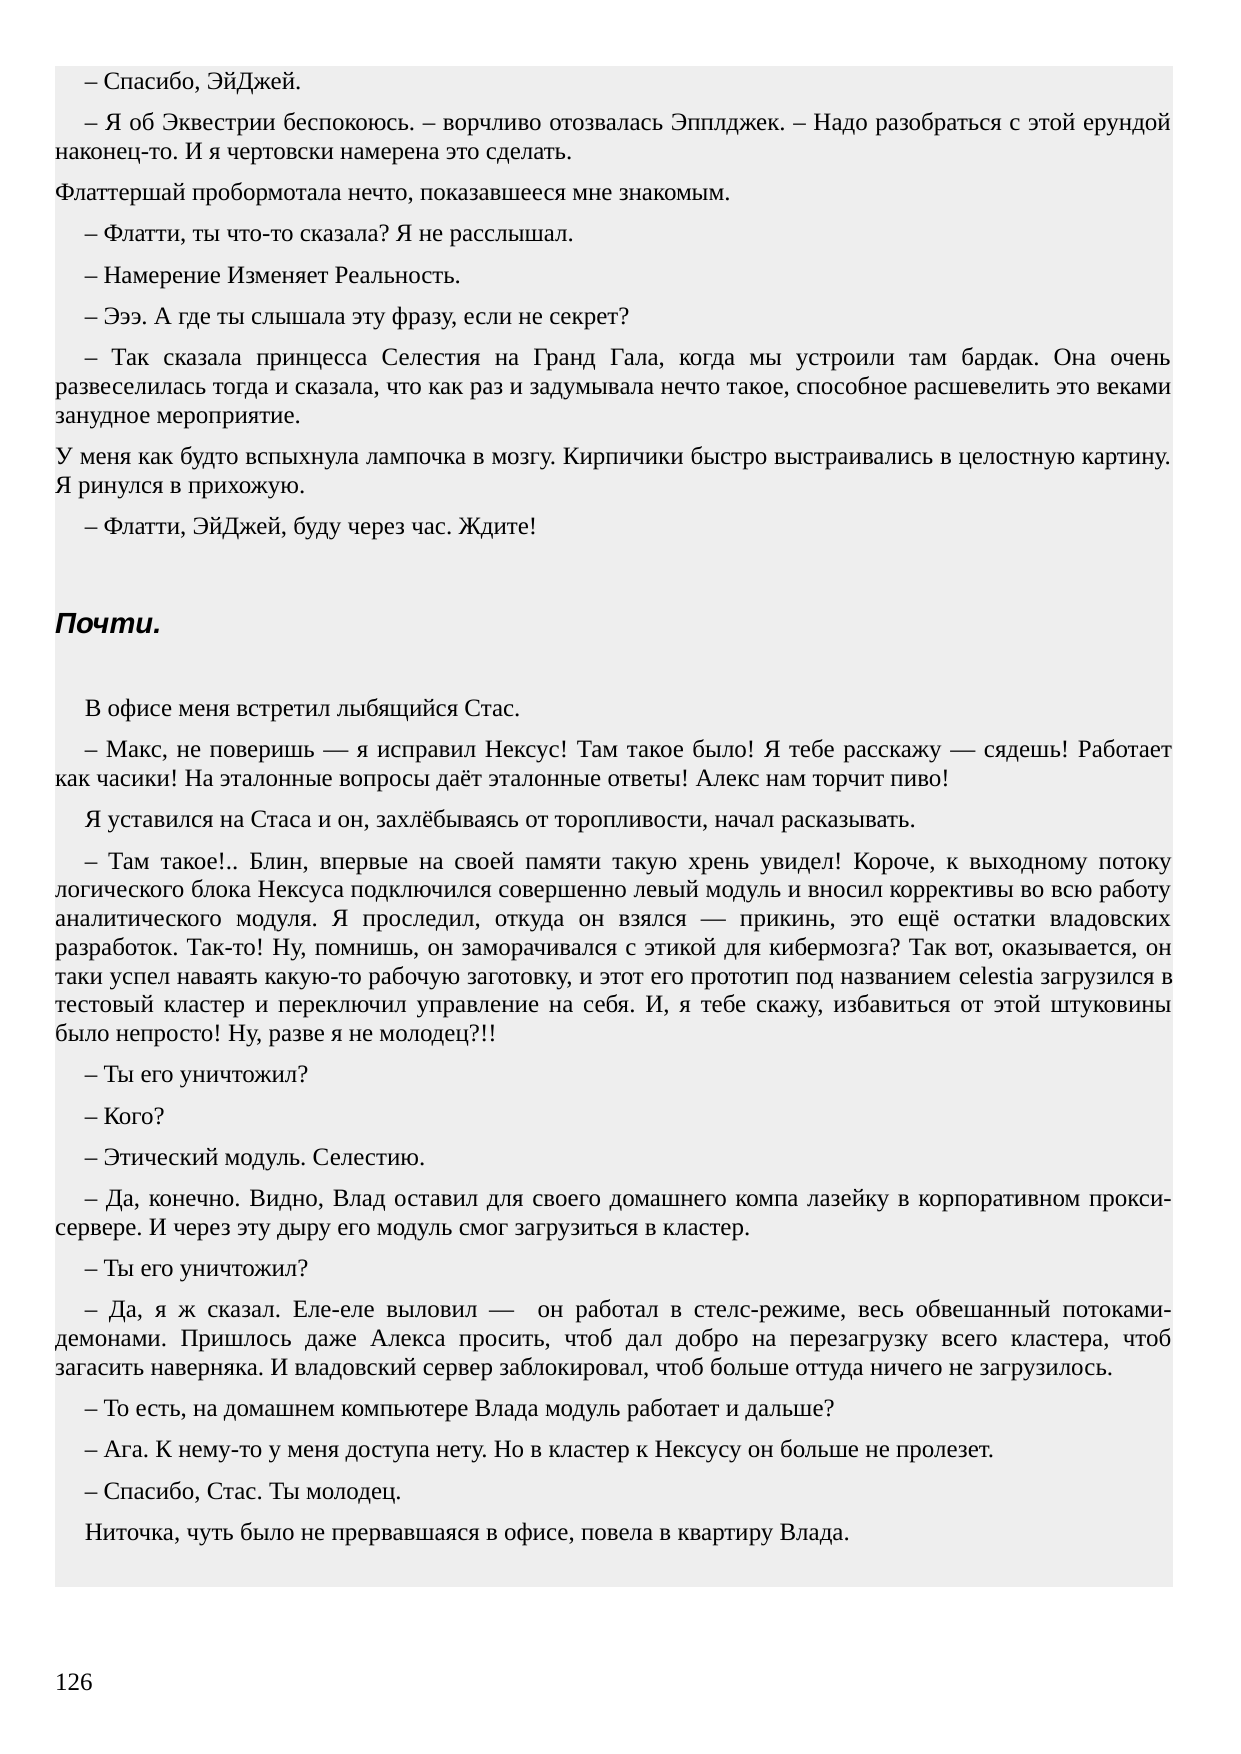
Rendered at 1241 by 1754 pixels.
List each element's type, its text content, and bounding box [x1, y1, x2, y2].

text – Так сказала принцесса Селестия на Гранд Гала, когда мы устроили там бардак. Она очень развеселилась тогда и сказала, что как раз и задумывала нечто такое, способное расшевелить это веками занудное мероприятие. [55, 342, 1173, 428]
text – Да, я ж сказал. Еле-еле выловил — он работал в стелс-режиме, весь обвешанный потоками-демонами. Пришлось даже Алекса просить, чтоб дал добро на перезагрузку всего кластера, чтоб загасить наверняка. И владовский сервер заблокировал, чтоб больше оттуда ничего не загрузилось. [55, 1294, 1173, 1381]
text – Я об Эквестрии беспокоюсь. – ворчливо отозвалась Эпплджек. – Надо разобраться с этой ерундой наконец-то. И я чертовски намерена это сделать. [55, 107, 1173, 165]
text – Там такое!.. Блин, впервые на своей памяти такую хрень увидел! Короче, к выходному потоку логического блока Нексуса подключился совершенно левый модуль и вносил коррективы во всю работу аналитического модуля. Я проследил, откуда он взялся — прикинь, это ещё остатки владовских разработок. Так-то! Ну, помнишь, он заморачивался с этикой для кибермозга? Так вот, оказывается, он таки успел наваять какую-то рабочую заготовку, и этот его прототип под названием celestia загрузился в тестовый кластер и переключил управление на себя. И, я тебе скажу, избавиться от этой штуковины было непросто! Ну, разве я не молодец?!! [55, 846, 1173, 1047]
text Ниточка, чуть было не прервавшаяся в офисе, повела в квартиру Влада. [55, 1517, 1173, 1546]
text – Ага. К нему-то у меня доступа нету. Но в кластер к Нексусу он больше не пролезет. [55, 1434, 1173, 1463]
text – Да, конечно. Видно, Влад оставил для своего домашнего компа лазейку в корпоративном прокси-сервере. И через эту дыру его модуль смог загрузиться в кластер. [55, 1183, 1173, 1241]
text – Кого? [55, 1101, 1173, 1129]
text – Этический модуль. Селестию. [55, 1142, 1173, 1171]
text – Спасибо, ЭйДжей. [55, 66, 1173, 95]
text – Спасибо, Стас. Ты молодец. [55, 1476, 1173, 1504]
text – Флатти, ты что-то сказала? Я не расслышал. [55, 218, 1173, 247]
text Я уставился на Стаса и он, захлёбываясь от торопливости, начал расказывать. [55, 804, 1173, 833]
text В офисе меня встретил лыбящийся Стас. [55, 693, 1173, 722]
list Флаттершай пробормотала нечто, показавшееся мне знакомым. [55, 177, 1173, 206]
list У меня как будто вспыхнула лампочка в мозгу. Кирпичики быстро выстраивались в целостную картину. Я ринулся в прихожую. [55, 441, 1173, 498]
text – Ты его уничтожил? [55, 1253, 1173, 1282]
text – Эээ. А где ты слышала эту фразу, если не секрет? [55, 301, 1173, 330]
text – Ты его уничтожил? [55, 1059, 1173, 1088]
text – Намерение Изменяет Реальность. [55, 260, 1173, 288]
text – Макс, не поверишь — я исправил Нексус! Там такое было! Я тебе расскажу — сядешь! Работает как часики! На эталонные вопросы даёт эталонные ответы! Алекс нам торчит пиво! [55, 734, 1173, 792]
text – Флатти, ЭйДжей, буду через час. Ждите! [55, 511, 1173, 540]
text – То есть, на домашнем компьютере Влада модуль работает и дальше? [55, 1393, 1173, 1422]
subtitle Почти. [55, 606, 1173, 639]
